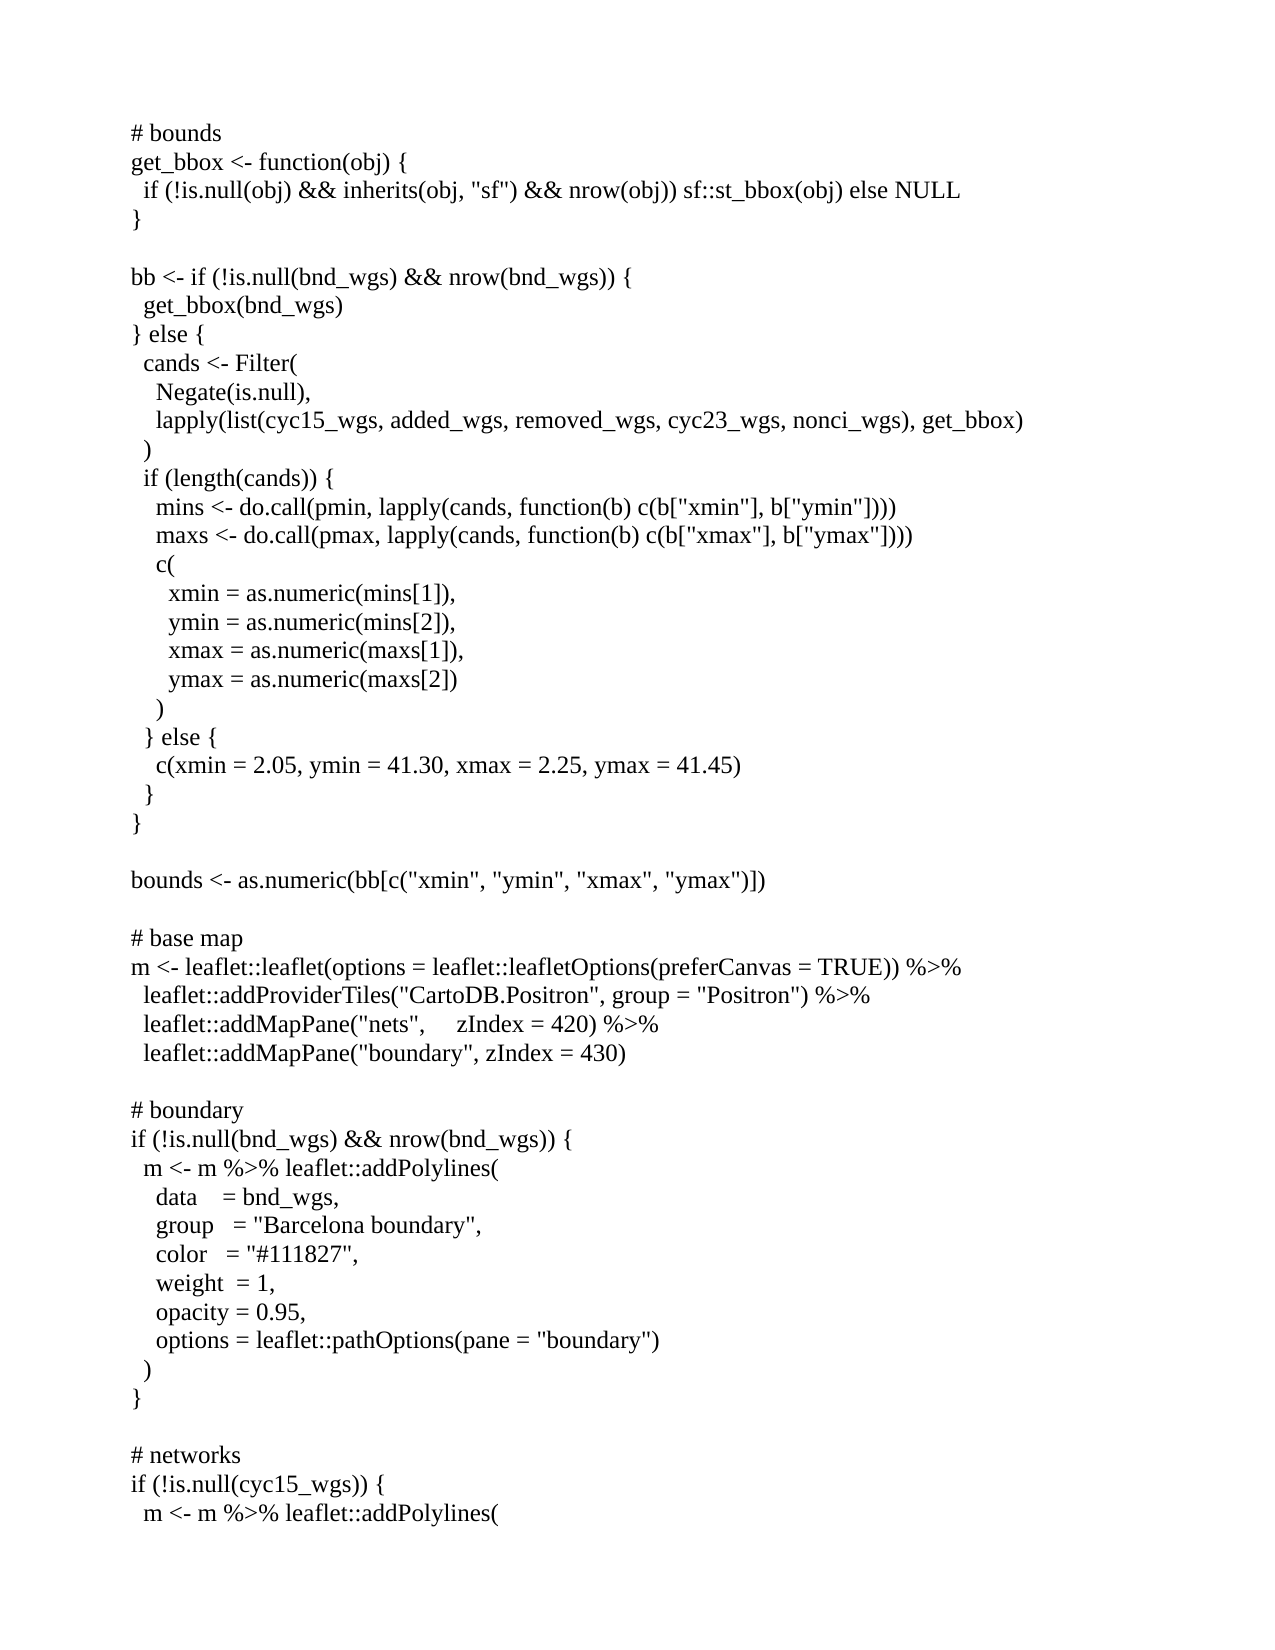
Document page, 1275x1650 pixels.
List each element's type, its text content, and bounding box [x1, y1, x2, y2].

text if (length(cands)) { [118, 463, 1157, 492]
text if (!is.null(bnd_wgs) && nrow(bnd_wgs)) { [118, 1124, 1157, 1153]
text xmax = as.numeric(maxs[1]), [118, 636, 1157, 664]
text c(xmin = 2.05, ymin = 41.30, xmax = 2.25, ymax = 41.45) [118, 751, 1157, 779]
text m <- leaflet::leaflet(options = leaflet::leafletOptions(preferCanvas = TRUE)) %>% [118, 952, 1157, 981]
text c( [118, 549, 1157, 578]
text get_bbox <- function(obj) { [118, 147, 1157, 176]
text # networks [118, 1441, 1157, 1469]
text # base map [118, 923, 1157, 952]
text ) [118, 693, 1157, 722]
text # boundary [118, 1096, 1157, 1124]
text leaflet::addProviderTiles("CartoDB.Positron", group = "Positron") %>% [118, 981, 1157, 1009]
text } else { [118, 722, 1157, 751]
text m <- m %>% leaflet::addPolylines( [118, 1498, 1157, 1527]
text if (!is.null(cyc15_wgs)) { [118, 1469, 1157, 1498]
text } else { [118, 319, 1157, 348]
text # bounds [118, 118, 1157, 147]
text } [118, 808, 1157, 837]
text get_bbox(bnd_wgs) [118, 291, 1157, 319]
text data = bnd_wgs, [118, 1182, 1157, 1211]
text lapply(list(cyc15_wgs, added_wgs, removed_wgs, cyc23_wgs, nonci_wgs), get_bbox) [118, 406, 1157, 434]
text ymin = as.numeric(mins[2]), [118, 607, 1157, 636]
text maxs <- do.call(pmax, lapply(cands, function(b) c(b["xmax"], b["ymax"]))) [118, 521, 1157, 549]
text color = "#111827", [118, 1239, 1157, 1268]
text leaflet::addMapPane("nets", zIndex = 420) %>% [118, 1009, 1157, 1038]
text bounds <- as.numeric(bb[c("xmin", "ymin", "xmax", "ymax")]) [118, 866, 1157, 894]
text leaflet::addMapPane("boundary", zIndex = 430) [118, 1038, 1157, 1067]
text weight = 1, [118, 1268, 1157, 1297]
text } [118, 779, 1157, 808]
text if (!is.null(obj) && inherits(obj, "sf") && nrow(obj)) sf::st_bbox(obj) else NULL [118, 176, 1157, 204]
text ) [118, 434, 1157, 463]
text ymax = as.numeric(maxs[2]) [118, 664, 1157, 693]
text mins <- do.call(pmin, lapply(cands, function(b) c(b["xmin"], b["ymin"]))) [118, 492, 1157, 521]
text opacity = 0.95, [118, 1297, 1157, 1326]
text xmin = as.numeric(mins[1]), [118, 578, 1157, 607]
text cands <- Filter( [118, 348, 1157, 377]
text group = "Barcelona boundary", [118, 1211, 1157, 1239]
text bb <- if (!is.null(bnd_wgs) && nrow(bnd_wgs)) { [118, 262, 1157, 291]
text options = leaflet::pathOptions(pane = "boundary") [118, 1326, 1157, 1354]
text ) [118, 1354, 1157, 1383]
text Negate(is.null), [118, 377, 1157, 406]
text } [118, 204, 1157, 233]
text } [118, 1383, 1157, 1412]
text m <- m %>% leaflet::addPolylines( [118, 1153, 1157, 1182]
